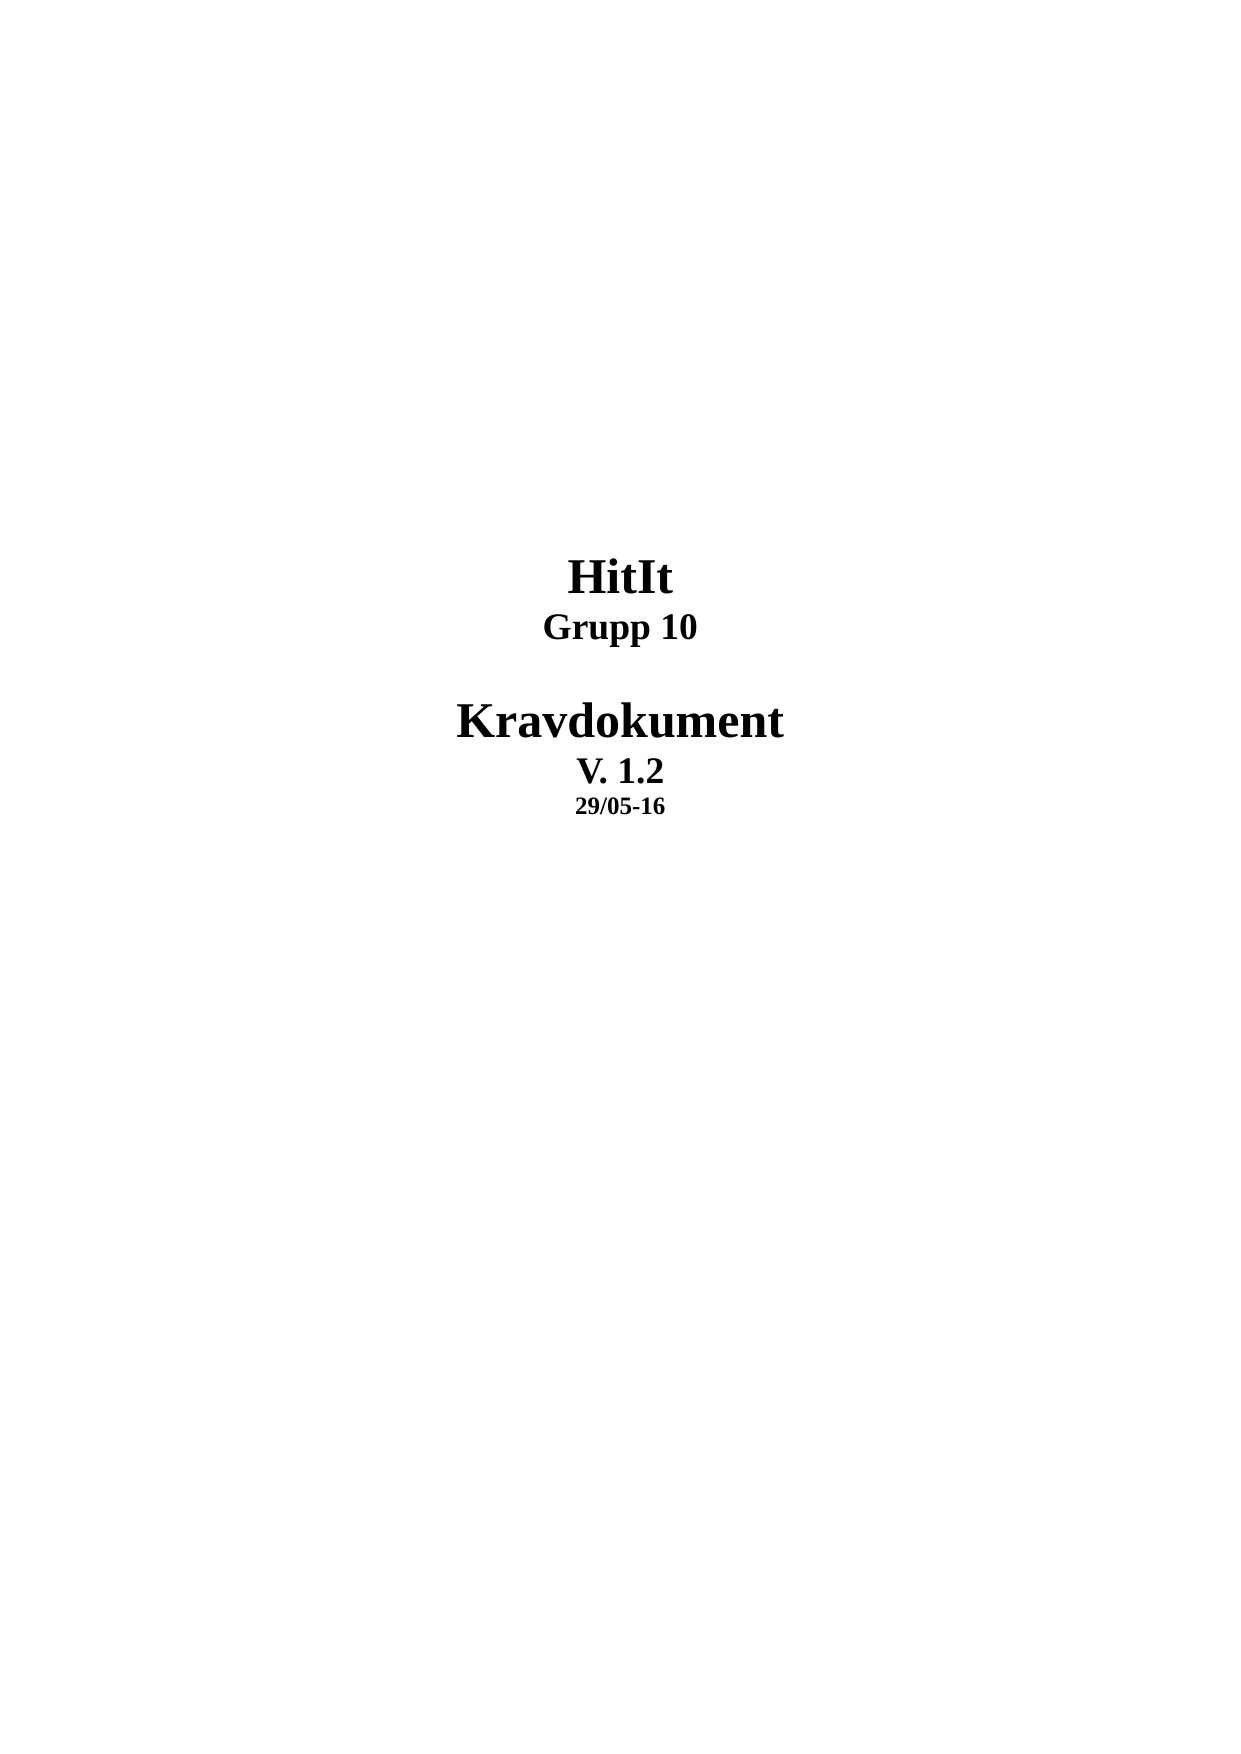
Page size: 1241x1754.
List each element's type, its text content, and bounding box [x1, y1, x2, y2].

text Kravdokument [148, 691, 1093, 748]
text Grupp 10 [148, 604, 1093, 647]
text 29/05-16 [148, 791, 1093, 820]
text HitIt [148, 547, 1093, 604]
text V. 1.2 [148, 748, 1093, 791]
